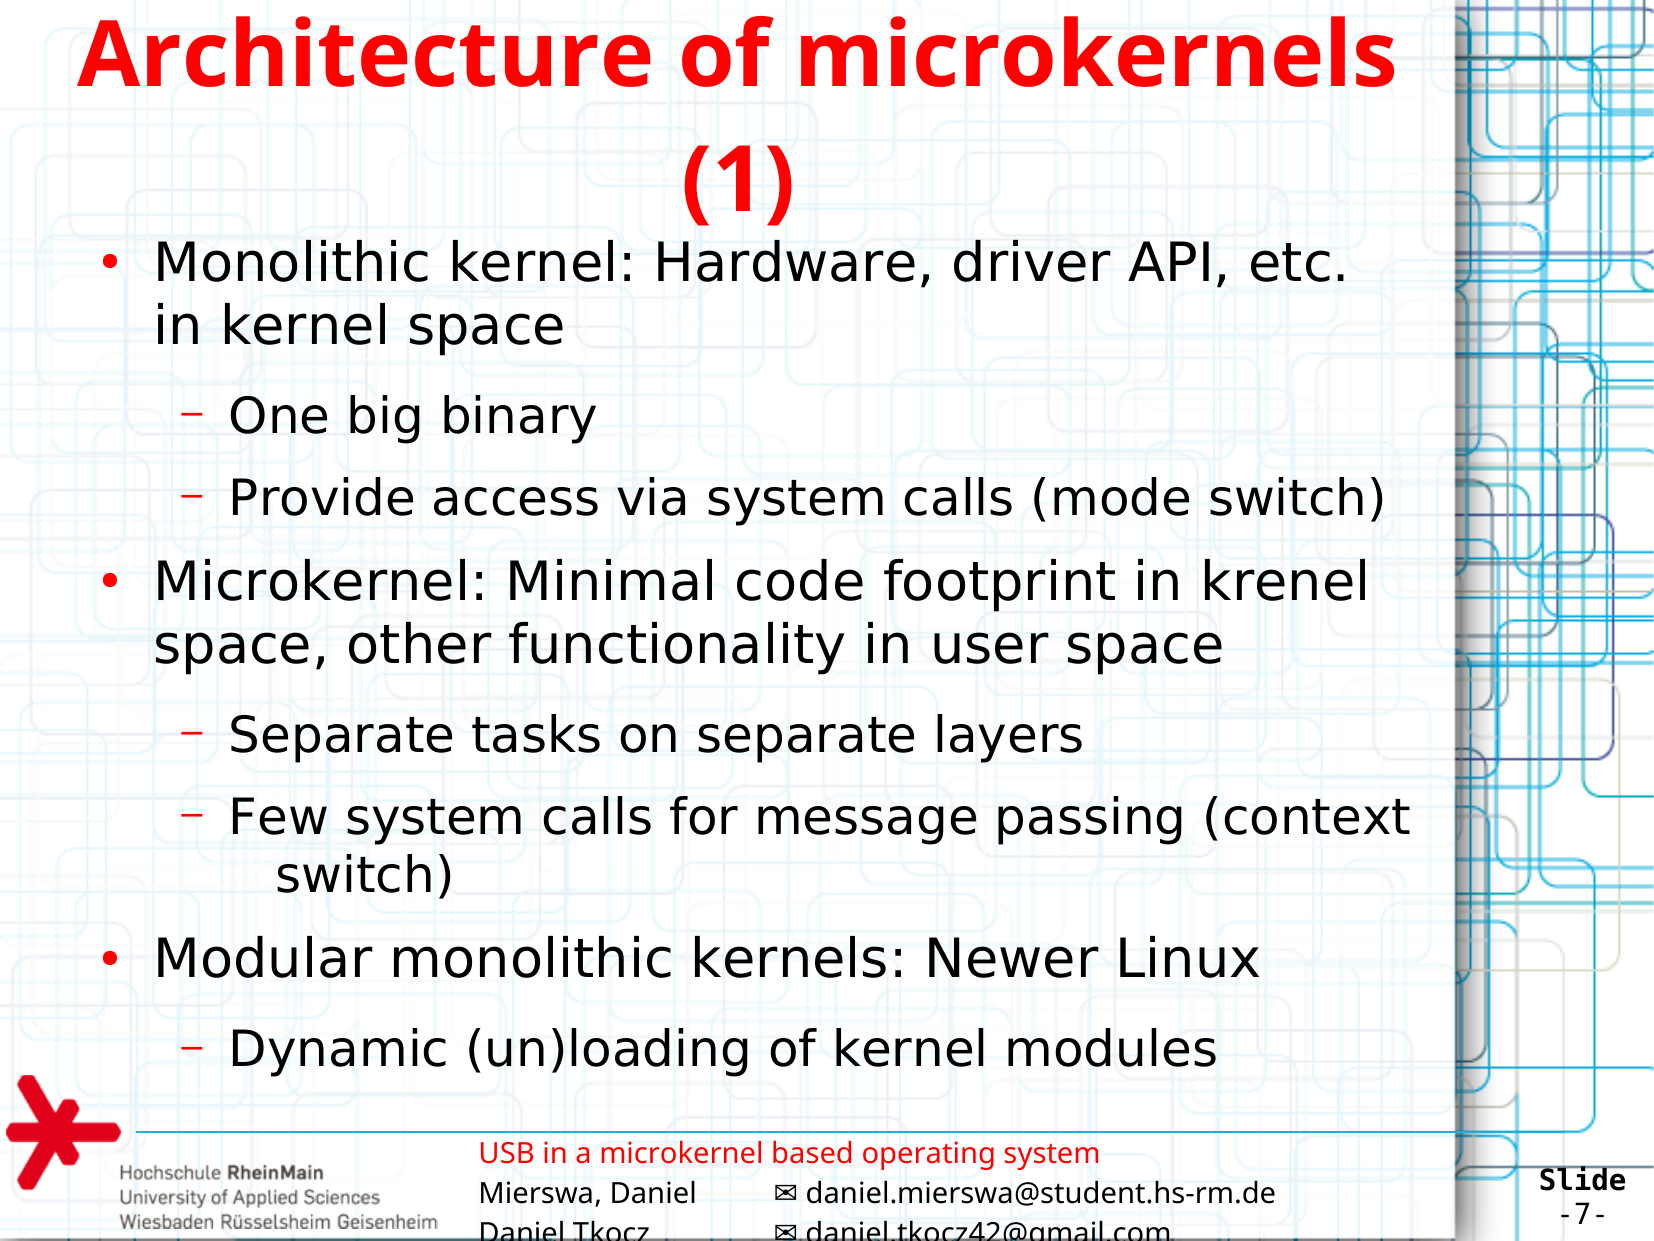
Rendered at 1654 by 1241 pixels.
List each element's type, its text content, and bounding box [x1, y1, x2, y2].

picture [788, 1228, 794, 1237]
picture [483, 1224, 495, 1241]
picture [776, 1228, 782, 1237]
picture [869, 1229, 877, 1234]
picture [1061, 1229, 1068, 1241]
title Architecture of microkernels (1) [59, 58, 1418, 169]
list Monolithic kernel: Hardware, driver API, etc. in kernel space One big binary Provide access via system calls (mode switch) Microkernel: Minimal code footprint in krenel space, other functionality in user space Separate tasks on separate layers Few system calls for message passing (context switch) Modular monolithic kernels: Newer Linux Dynamic (un)loading of kernel modules [82, 231, 1418, 1083]
picture [778, 1234, 792, 1238]
picture [971, 1225, 979, 1236]
picture [1032, 1229, 1041, 1241]
picture [0, 0, 1654, 1241]
picture [827, 1235, 834, 1241]
picture [1012, 1230, 1018, 1238]
picture [521, 1229, 529, 1241]
picture [1159, 1229, 1166, 1241]
picture [1006, 1224, 1024, 1241]
picture [777, 1226, 793, 1231]
picture [927, 1229, 936, 1241]
picture [809, 1229, 818, 1241]
picture [1051, 1229, 1058, 1241]
picture [1077, 1235, 1084, 1241]
picture [1149, 1229, 1156, 1241]
picture [1130, 1229, 1139, 1241]
picture [608, 1229, 617, 1241]
picture [503, 1235, 510, 1241]
picture [545, 1229, 553, 1234]
picture [844, 1229, 852, 1241]
